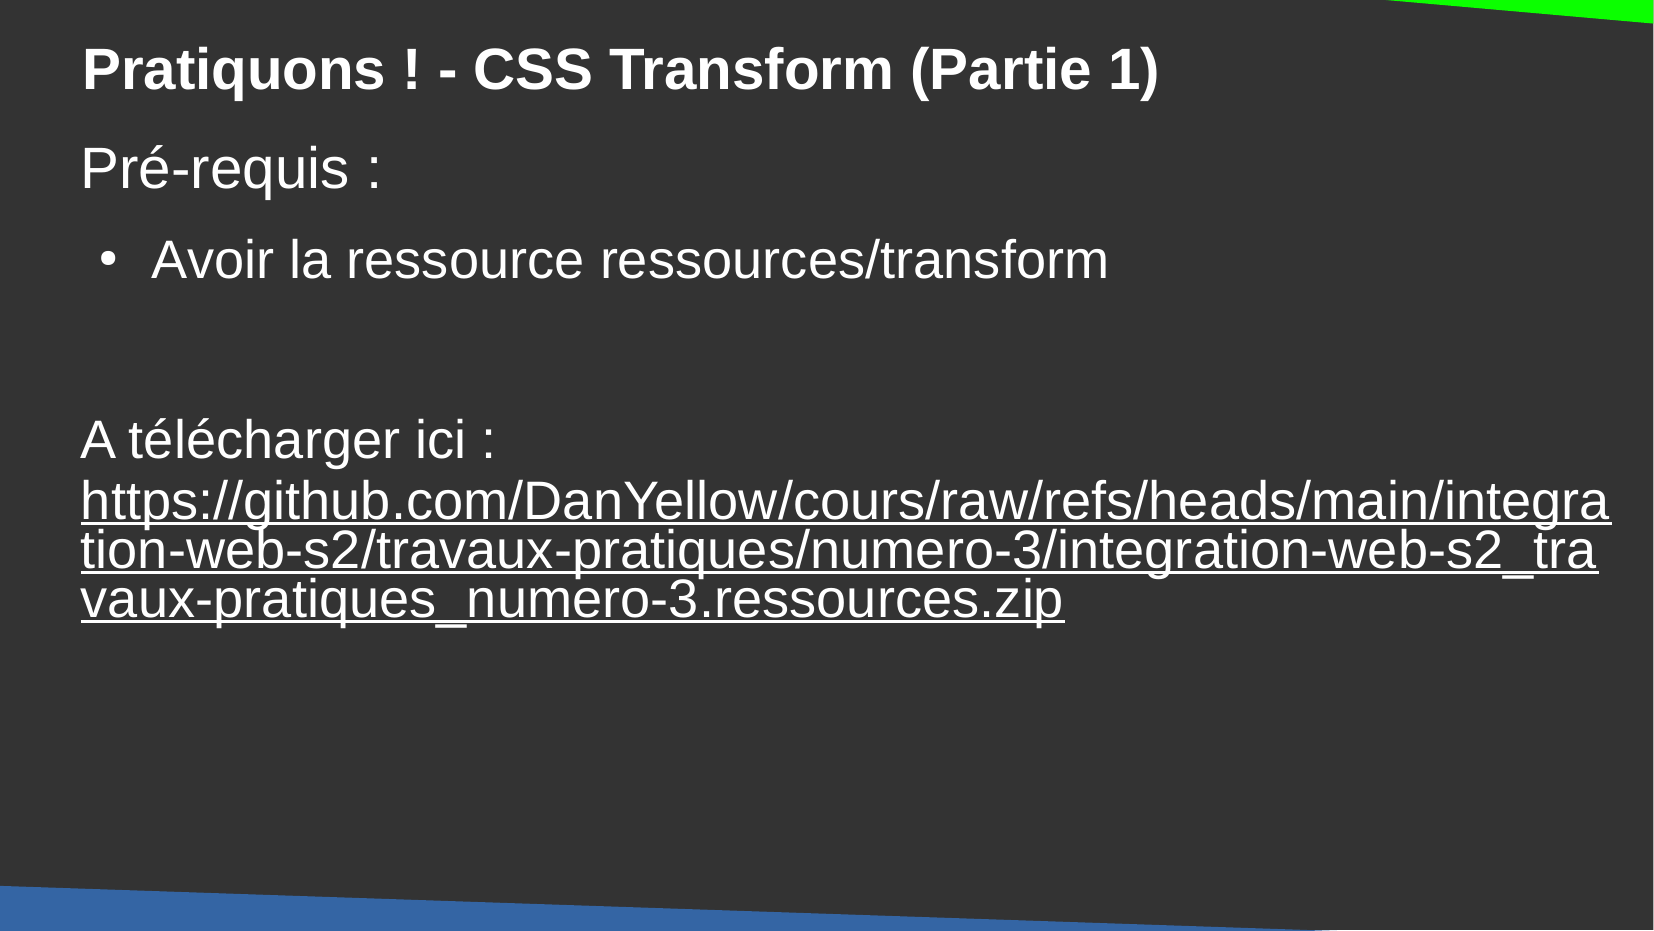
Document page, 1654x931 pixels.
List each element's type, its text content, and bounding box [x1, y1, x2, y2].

text_box [0, 885, 1337, 931]
list Pré-requis : Avoir la ressource ressources/transform A télécharger ici : https://github.com/DanYellow/cours/raw/refs/heads/main/integration-web-s2/travaux-pratiques/numero-3/integration-web-s2_travaux-pratiques_numero-3.ressources.zip [80, 135, 1620, 721]
text_box [1385, 0, 1654, 24]
title Pratiquons ! - CSS Transform (Partie 1) [82, 37, 1571, 114]
